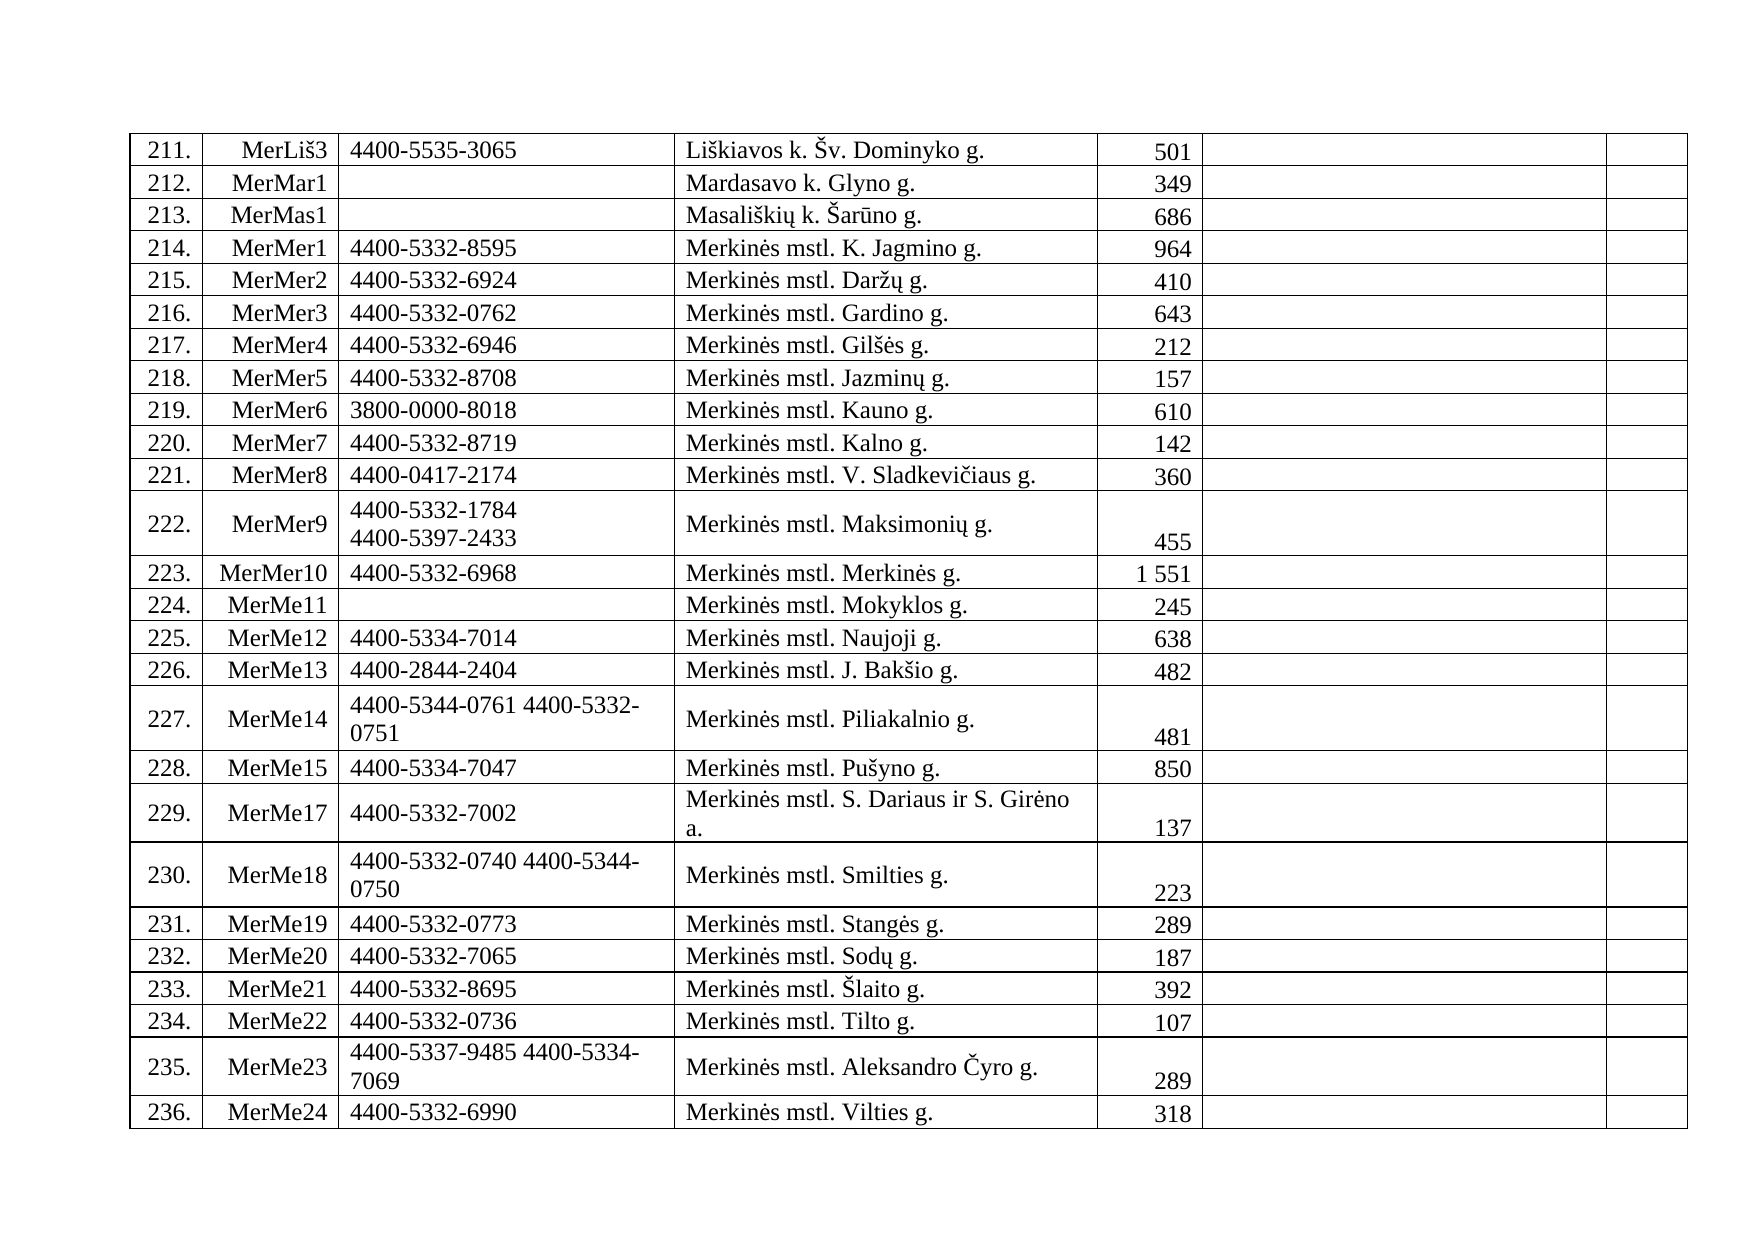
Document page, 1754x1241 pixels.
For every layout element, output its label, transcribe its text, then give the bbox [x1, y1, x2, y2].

table_cell Merkinės mstl. S. Dariaus ir S. Girėno a. [675, 784, 1097, 841]
table_cell [1607, 329, 1687, 360]
table_cell 1 551 [1098, 556, 1202, 588]
table_cell Merkinės mstl. Naujoji g. [675, 621, 1097, 653]
table_cell [1203, 843, 1606, 906]
table_cell 686 [1098, 199, 1202, 230]
table_cell 4400-5332-7065 [339, 940, 674, 971]
table_cell 212. [131, 166, 202, 198]
table_cell [1607, 426, 1687, 458]
table_cell Merkinės mstl. Šlaito g. [675, 973, 1097, 1004]
table_cell 4400-5334-7014 [339, 621, 674, 653]
table_cell 221. [131, 459, 202, 490]
table_cell Merkinės mstl. Merkinės g. [675, 556, 1097, 588]
table_cell [1203, 426, 1606, 458]
table_cell Masališkių k. Šarūno g. [675, 199, 1097, 230]
table_cell 4400-5332-6924 [339, 264, 674, 295]
table_cell 610 [1098, 394, 1202, 425]
table_cell [1607, 686, 1687, 750]
table_cell Merkinės mstl. Gilšės g. [675, 329, 1097, 360]
table_cell MerMar1 [203, 166, 338, 198]
table_cell Merkinės mstl. Stangės g. [675, 908, 1097, 939]
table_cell [1607, 1005, 1687, 1036]
table_cell 481 [1098, 686, 1202, 750]
table_cell 964 [1098, 231, 1202, 263]
table_cell 212 [1098, 329, 1202, 360]
table_cell 219. [131, 394, 202, 425]
table_cell Merkinės mstl. Vilties g. [675, 1096, 1097, 1127]
table_cell Merkinės mstl. Gardino g. [675, 296, 1097, 328]
table_cell 4400-5332-6968 [339, 556, 674, 588]
table_cell 157 [1098, 361, 1202, 393]
table_cell Merkinės mstl. Sodų g. [675, 940, 1097, 971]
table_cell 229. [131, 784, 202, 841]
table_cell 501 [1098, 134, 1202, 165]
table_cell 392 [1098, 973, 1202, 1004]
table_cell Merkinės mstl. Tilto g. [675, 1005, 1097, 1036]
table_cell [1607, 199, 1687, 230]
table_cell [1203, 361, 1606, 393]
table_cell [1607, 459, 1687, 490]
table_cell [1203, 589, 1606, 620]
table_cell Merkinės mstl. Maksimonių g. [675, 491, 1097, 555]
table_cell [1203, 556, 1606, 588]
table_cell MerMer1 [203, 231, 338, 263]
table_cell 4400-5332-0736 [339, 1005, 674, 1036]
table_cell Merkinės mstl. Pušyno g. [675, 751, 1097, 783]
table_cell MerMe11 [203, 589, 338, 620]
table_cell Merkinės mstl. Kalno g. [675, 426, 1097, 458]
table_cell 107 [1098, 1005, 1202, 1036]
table_cell Merkinės mstl. Kauno g. [675, 394, 1097, 425]
table_cell Merkinės mstl. V. Sladkevičiaus g. [675, 459, 1097, 490]
table_cell [1607, 361, 1687, 393]
table_cell 232. [131, 940, 202, 971]
table_cell Liškiavos k. Šv. Dominyko g. [675, 134, 1097, 165]
table_cell 289 [1098, 908, 1202, 939]
table_cell 230. [131, 843, 202, 906]
table_cell MerMe15 [203, 751, 338, 783]
table_cell MerMe20 [203, 940, 338, 971]
table_cell 643 [1098, 296, 1202, 328]
table_cell Mardasavo k. Glyno g. [675, 166, 1097, 198]
table_cell [1203, 621, 1606, 653]
table_cell [339, 199, 674, 230]
table_cell MerMe21 [203, 973, 338, 1004]
table_cell 215. [131, 264, 202, 295]
table_cell 235. [131, 1038, 202, 1095]
table_cell [1607, 751, 1687, 783]
table_cell 224. [131, 589, 202, 620]
table_cell 455 [1098, 491, 1202, 555]
table_cell 4400-5332-0773 [339, 908, 674, 939]
table_cell 227. [131, 686, 202, 750]
table_cell 225. [131, 621, 202, 653]
table_cell [1607, 231, 1687, 263]
table_cell 3800-0000-8018 [339, 394, 674, 425]
table_cell [1203, 1005, 1606, 1036]
table_cell Merkinės mstl. Piliakalnio g. [675, 686, 1097, 750]
table_cell [1607, 264, 1687, 295]
table_cell [1203, 199, 1606, 230]
table_cell 213. [131, 199, 202, 230]
table_cell MerMer4 [203, 329, 338, 360]
table_cell [1203, 264, 1606, 295]
table_cell 482 [1098, 654, 1202, 685]
table_cell 4400-5535-3065 [339, 134, 674, 165]
table_cell 4400-5334-7047 [339, 751, 674, 783]
table_cell [1607, 621, 1687, 653]
table_cell [1203, 908, 1606, 939]
table_cell [1607, 1038, 1687, 1095]
table_cell 187 [1098, 940, 1202, 971]
table_cell [1607, 556, 1687, 588]
table_cell [1607, 784, 1687, 841]
table_cell 4400-5332-0762 [339, 296, 674, 328]
table_cell MerMas1 [203, 199, 338, 230]
table_cell [1203, 784, 1606, 841]
table_cell 318 [1098, 1096, 1202, 1127]
table_cell MerMer5 [203, 361, 338, 393]
table_cell 234. [131, 1005, 202, 1036]
table_cell Merkinės mstl. J. Bakšio g. [675, 654, 1097, 685]
table_cell 349 [1098, 166, 1202, 198]
table_cell 236. [131, 1096, 202, 1127]
table_cell [1203, 329, 1606, 360]
table_cell 850 [1098, 751, 1202, 783]
table_cell Merkinės mstl. Mokyklos g. [675, 589, 1097, 620]
table_cell 137 [1098, 784, 1202, 841]
table_cell [1203, 166, 1606, 198]
table_cell MerMe22 [203, 1005, 338, 1036]
table_cell [1607, 908, 1687, 939]
table_cell [1607, 940, 1687, 971]
table_cell 233. [131, 973, 202, 1004]
table_cell [1203, 1096, 1606, 1127]
table_cell MerMer8 [203, 459, 338, 490]
table_cell Merkinės mstl. Aleksandro Čyro g. [675, 1038, 1097, 1095]
table_cell [1203, 491, 1606, 555]
table_cell 4400-5332-8719 [339, 426, 674, 458]
table_cell MerMer3 [203, 296, 338, 328]
table_cell [1203, 1038, 1606, 1095]
table_cell Merkinės mstl. Daržų g. [675, 264, 1097, 295]
table_cell 245 [1098, 589, 1202, 620]
table_cell 4400-5344-0761 4400-5332-0751 [339, 686, 674, 750]
table_cell MerMe19 [203, 908, 338, 939]
table_cell 4400-5332-6990 [339, 1096, 674, 1127]
table_cell 218. [131, 361, 202, 393]
table_cell 226. [131, 654, 202, 685]
table_cell 4400-5332-8708 [339, 361, 674, 393]
table_cell [1203, 231, 1606, 263]
table_cell MerMer9 [203, 491, 338, 555]
table_cell 289 [1098, 1038, 1202, 1095]
table_cell [1203, 940, 1606, 971]
table_cell MerMe23 [203, 1038, 338, 1095]
table_cell [1203, 686, 1606, 750]
table_cell MerMe17 [203, 784, 338, 841]
table_cell [1607, 1096, 1687, 1127]
table_cell 410 [1098, 264, 1202, 295]
table_cell MerMer7 [203, 426, 338, 458]
table_cell 638 [1098, 621, 1202, 653]
table_cell Merkinės mstl. K. Jagmino g. [675, 231, 1097, 263]
table_cell 4400-5332-8595 [339, 231, 674, 263]
table_cell MerLiš3 [203, 134, 338, 165]
table_cell [1607, 491, 1687, 555]
table_cell [1607, 296, 1687, 328]
table_cell Merkinės mstl. Smilties g. [675, 843, 1097, 906]
table_cell 4400-2844-2404 [339, 654, 674, 685]
table_cell [1203, 654, 1606, 685]
table_cell 217. [131, 329, 202, 360]
table_cell 142 [1098, 426, 1202, 458]
table_cell [1203, 296, 1606, 328]
table_cell 216. [131, 296, 202, 328]
table_cell 4400-5332-1784 4400-5397-2433 [339, 491, 674, 555]
table_cell 4400-5337-9485 4400-5334-7069 [339, 1038, 674, 1095]
table_cell 4400-5332-0740 4400-5344-0750 [339, 843, 674, 906]
table_cell 360 [1098, 459, 1202, 490]
table_cell 211. [131, 134, 202, 165]
table_cell [1607, 134, 1687, 165]
table_cell [1607, 166, 1687, 198]
table_cell [1607, 654, 1687, 685]
table_cell 214. [131, 231, 202, 263]
table_cell MerMer6 [203, 394, 338, 425]
table_cell [1607, 394, 1687, 425]
table_cell MerMe13 [203, 654, 338, 685]
table_cell 223. [131, 556, 202, 588]
table_cell MerMe12 [203, 621, 338, 653]
table_cell [1607, 973, 1687, 1004]
table_cell 4400-5332-6946 [339, 329, 674, 360]
table_cell MerMe24 [203, 1096, 338, 1127]
table_cell MerMer2 [203, 264, 338, 295]
table_cell [1203, 394, 1606, 425]
table_cell 223 [1098, 843, 1202, 906]
table_cell [1607, 589, 1687, 620]
table_cell 231. [131, 908, 202, 939]
table_cell Merkinės mstl. Jazminų g. [675, 361, 1097, 393]
table_cell [339, 589, 674, 620]
table_cell [1203, 459, 1606, 490]
table_cell [339, 166, 674, 198]
table_cell [1607, 843, 1687, 906]
table_cell 228. [131, 751, 202, 783]
table_cell 220. [131, 426, 202, 458]
table_cell [1203, 134, 1606, 165]
table_cell MerMer10 [203, 556, 338, 588]
table_cell 4400-5332-8695 [339, 973, 674, 1004]
table_cell MerMe14 [203, 686, 338, 750]
table_cell 4400-0417-2174 [339, 459, 674, 490]
table_cell [1203, 973, 1606, 1004]
table_cell MerMe18 [203, 843, 338, 906]
table_cell [1203, 751, 1606, 783]
table_cell 222. [131, 491, 202, 555]
table_cell 4400-5332-7002 [339, 784, 674, 841]
